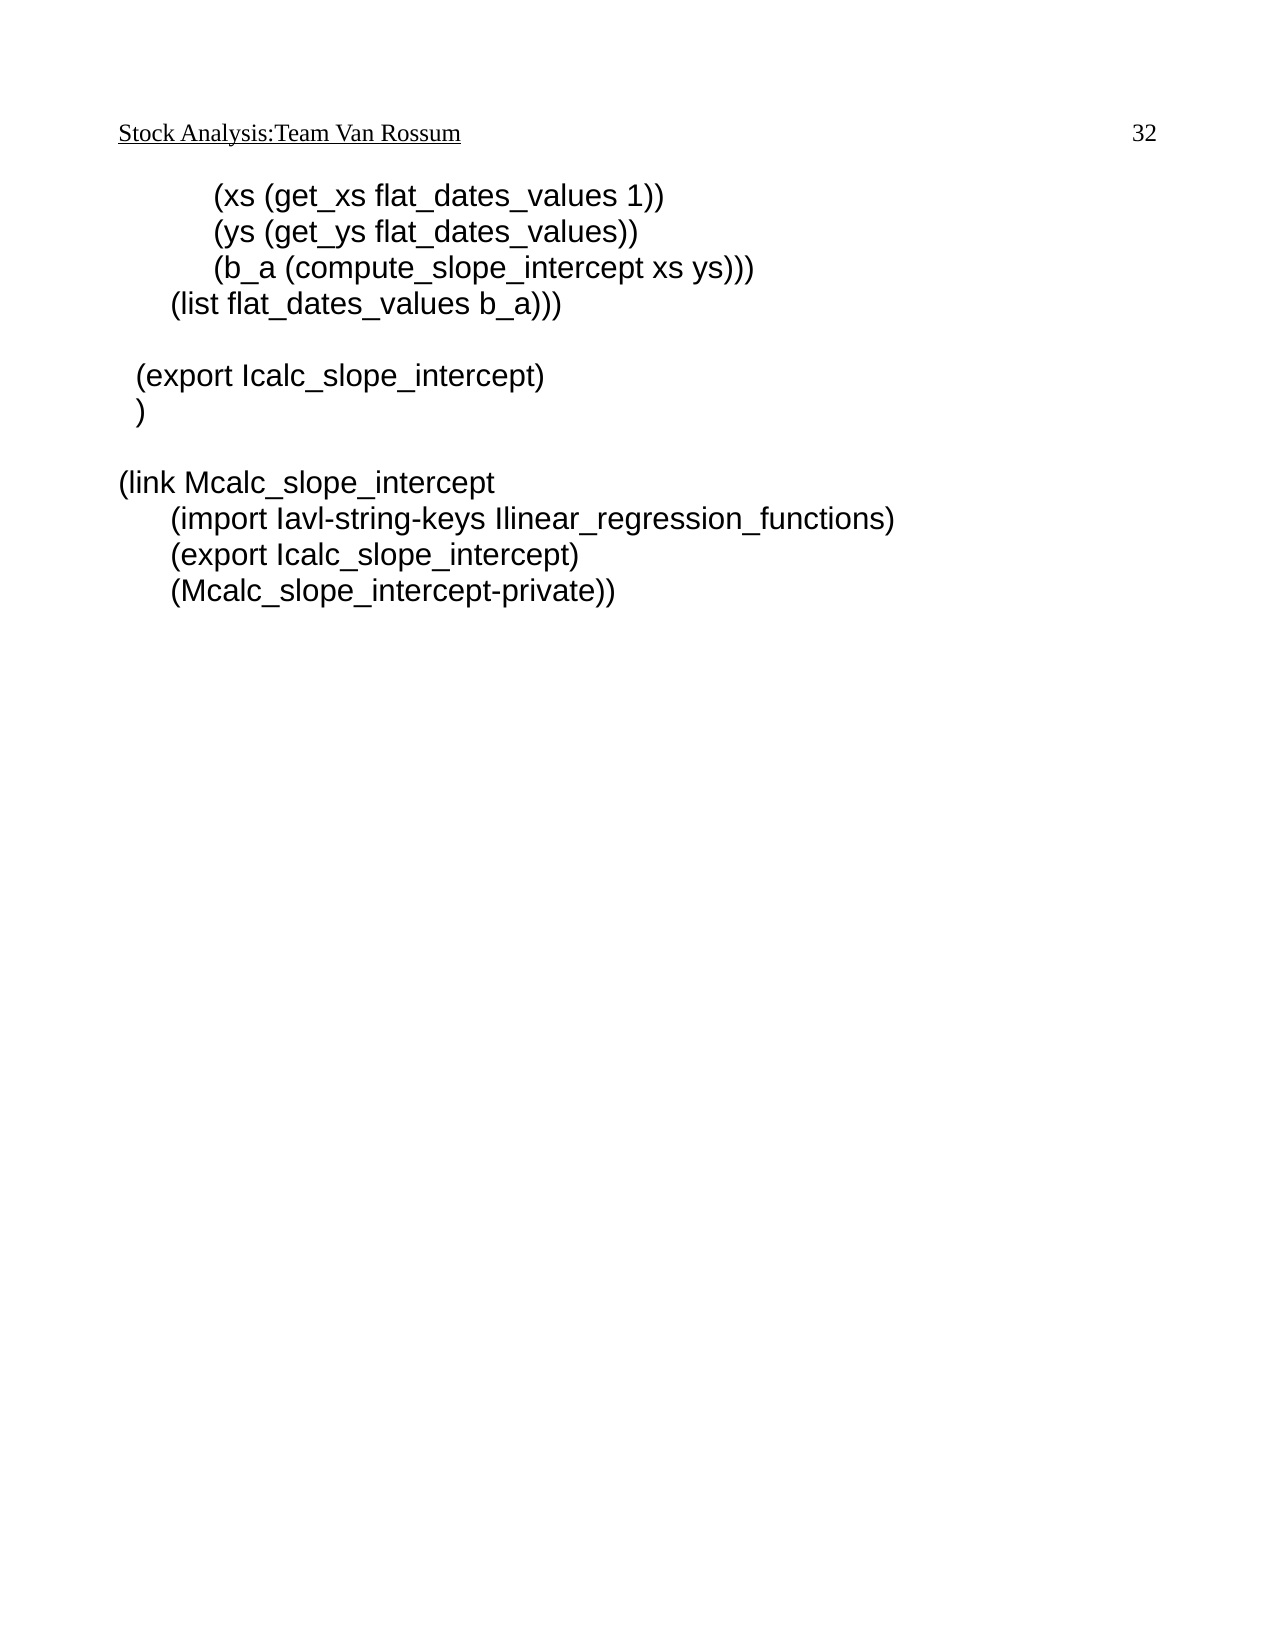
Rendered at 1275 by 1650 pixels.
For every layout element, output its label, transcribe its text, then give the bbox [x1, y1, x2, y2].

text (list flat_dates_values b_a))) [118, 285, 1157, 321]
text (b_a (compute_slope_intercept xs ys))) [118, 249, 1157, 285]
text (export Icalc_slope_intercept) [118, 536, 1157, 572]
text (ys (get_ys flat_dates_values)) [118, 213, 1157, 249]
text (export Icalc_slope_intercept) [118, 357, 1157, 392]
text (link Mcalc_slope_intercept [118, 464, 1157, 500]
text (xs (get_xs flat_dates_values 1)) [118, 177, 1157, 213]
text (import Iavl-string-keys Ilinear_regression_functions) [118, 500, 1157, 536]
text ) [118, 392, 1157, 428]
text (Mcalc_slope_intercept-private)) [118, 572, 1157, 608]
